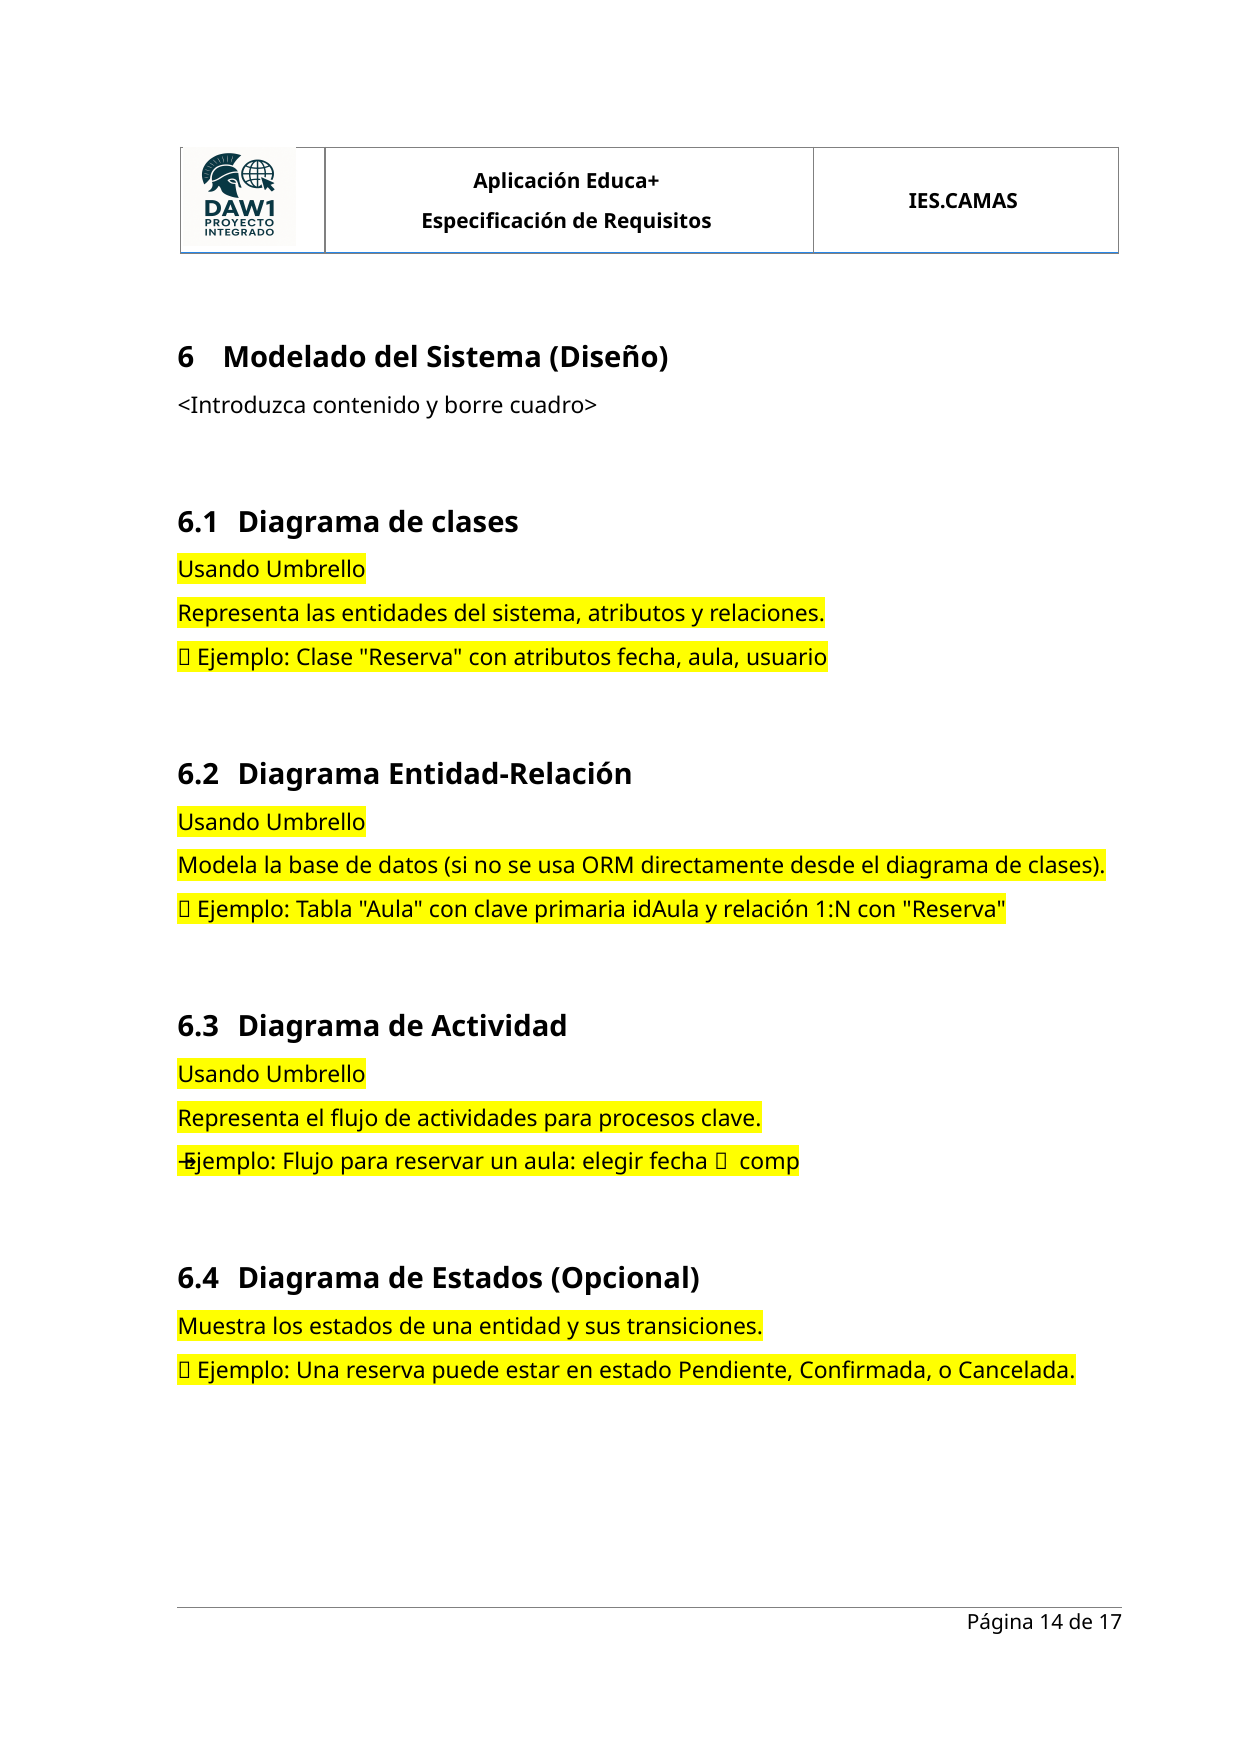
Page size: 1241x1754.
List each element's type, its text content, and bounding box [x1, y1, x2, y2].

subtitle Diagrama de clases [177, 501, 1122, 541]
text Muestra los estados de una entidad y sus transiciones. [177, 1310, 1122, 1341]
text Usando Umbrello [177, 553, 1122, 584]
picture [183, 147, 296, 246]
text Modela la base de datos (si no se usa ORM directamente desde el diagrama de clases). [177, 849, 1122, 881]
subtitle Diagrama de Estados (Opcional) [177, 1258, 1122, 1297]
subtitle Modelado del Sistema (Diseño) [177, 336, 1122, 376]
subtitle Diagrama de Actividad [177, 1006, 1122, 1045]
subtitle Diagrama Entidad-Relación [177, 753, 1122, 793]
text Usando Umbrello [177, 1058, 1122, 1089]
text 🔹 Ejemplo: Flujo para reservar un aula: elegir fecha → comp [177, 1145, 1122, 1176]
text Representa el flujo de actividades para procesos clave. [177, 1101, 1122, 1133]
text 🔹 Ejemplo: Tabla "Aula" con clave primaria idAula y relación 1:N con "Reserva" [177, 893, 1122, 924]
text <Introduzca contenido y borre cuadro> [177, 389, 1122, 420]
text Representa las entidades del sistema, atributos y relaciones. [177, 597, 1122, 628]
text 🔹 Ejemplo: Una reserva puede estar en estado Pendiente, Confirmada, o Cancelada. [177, 1354, 1122, 1385]
text 🔹 Ejemplo: Clase "Reserva" con atributos fecha, aula, usuario [177, 641, 1122, 672]
text Usando Umbrello [177, 806, 1122, 837]
